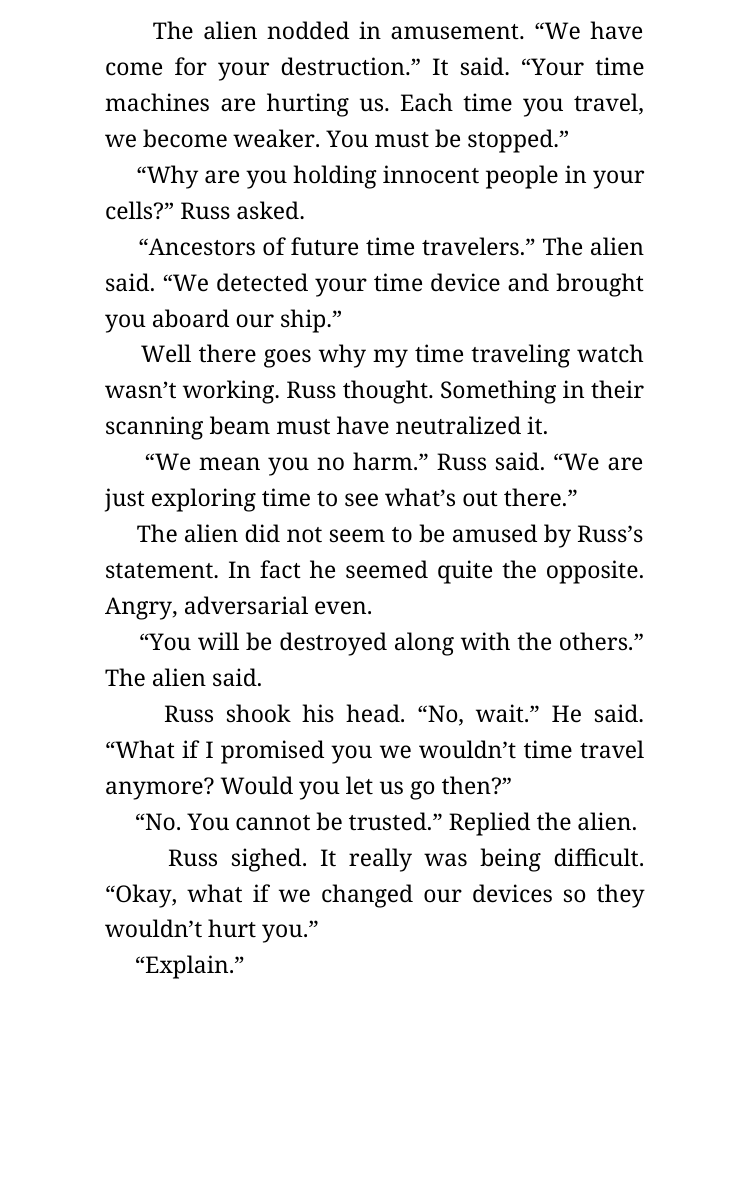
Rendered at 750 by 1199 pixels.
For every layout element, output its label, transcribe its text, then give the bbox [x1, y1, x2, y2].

text “We mean you no harm.” Russ said. “We are just exploring time to see what’s out there.” [105, 446, 645, 513]
text “Why are you holding innocent people in your cells?” Russ asked. [105, 159, 645, 226]
text Well there goes why my time traveling watch wasn’t working. Russ thought. Something in their scanning beam must have neutralized it. [105, 338, 645, 442]
text “You will be destroyed along with the others.” The alien said. [105, 626, 645, 693]
text “Explain.” [105, 949, 645, 981]
text Russ sighed. It really was being difficult. “Okay, what if we changed our devices so they wouldn’t hurt you.” [105, 842, 645, 945]
text “Ancestors of future time travelers.” The alien said. “We detected your time device and brought you aboard our ship.” [105, 231, 645, 334]
text The alien did not seem to be amused by Russ’s statement. In fact he seemed quite the opposite. Angry, adversarial even. [105, 518, 645, 621]
text The alien nodded in amusement. “We have come for your destruction.” It said. “Your time machines are hurting us. Each time you travel, we become weaker. You must be stopped.” [105, 15, 645, 154]
text “No. You cannot be trusted.” Replied the alien. [105, 806, 645, 837]
text Russ shook his head. “No, wait.” He said. “What if I promised you we wouldn’t time travel anymore? Would you let us go then?” [105, 698, 645, 801]
